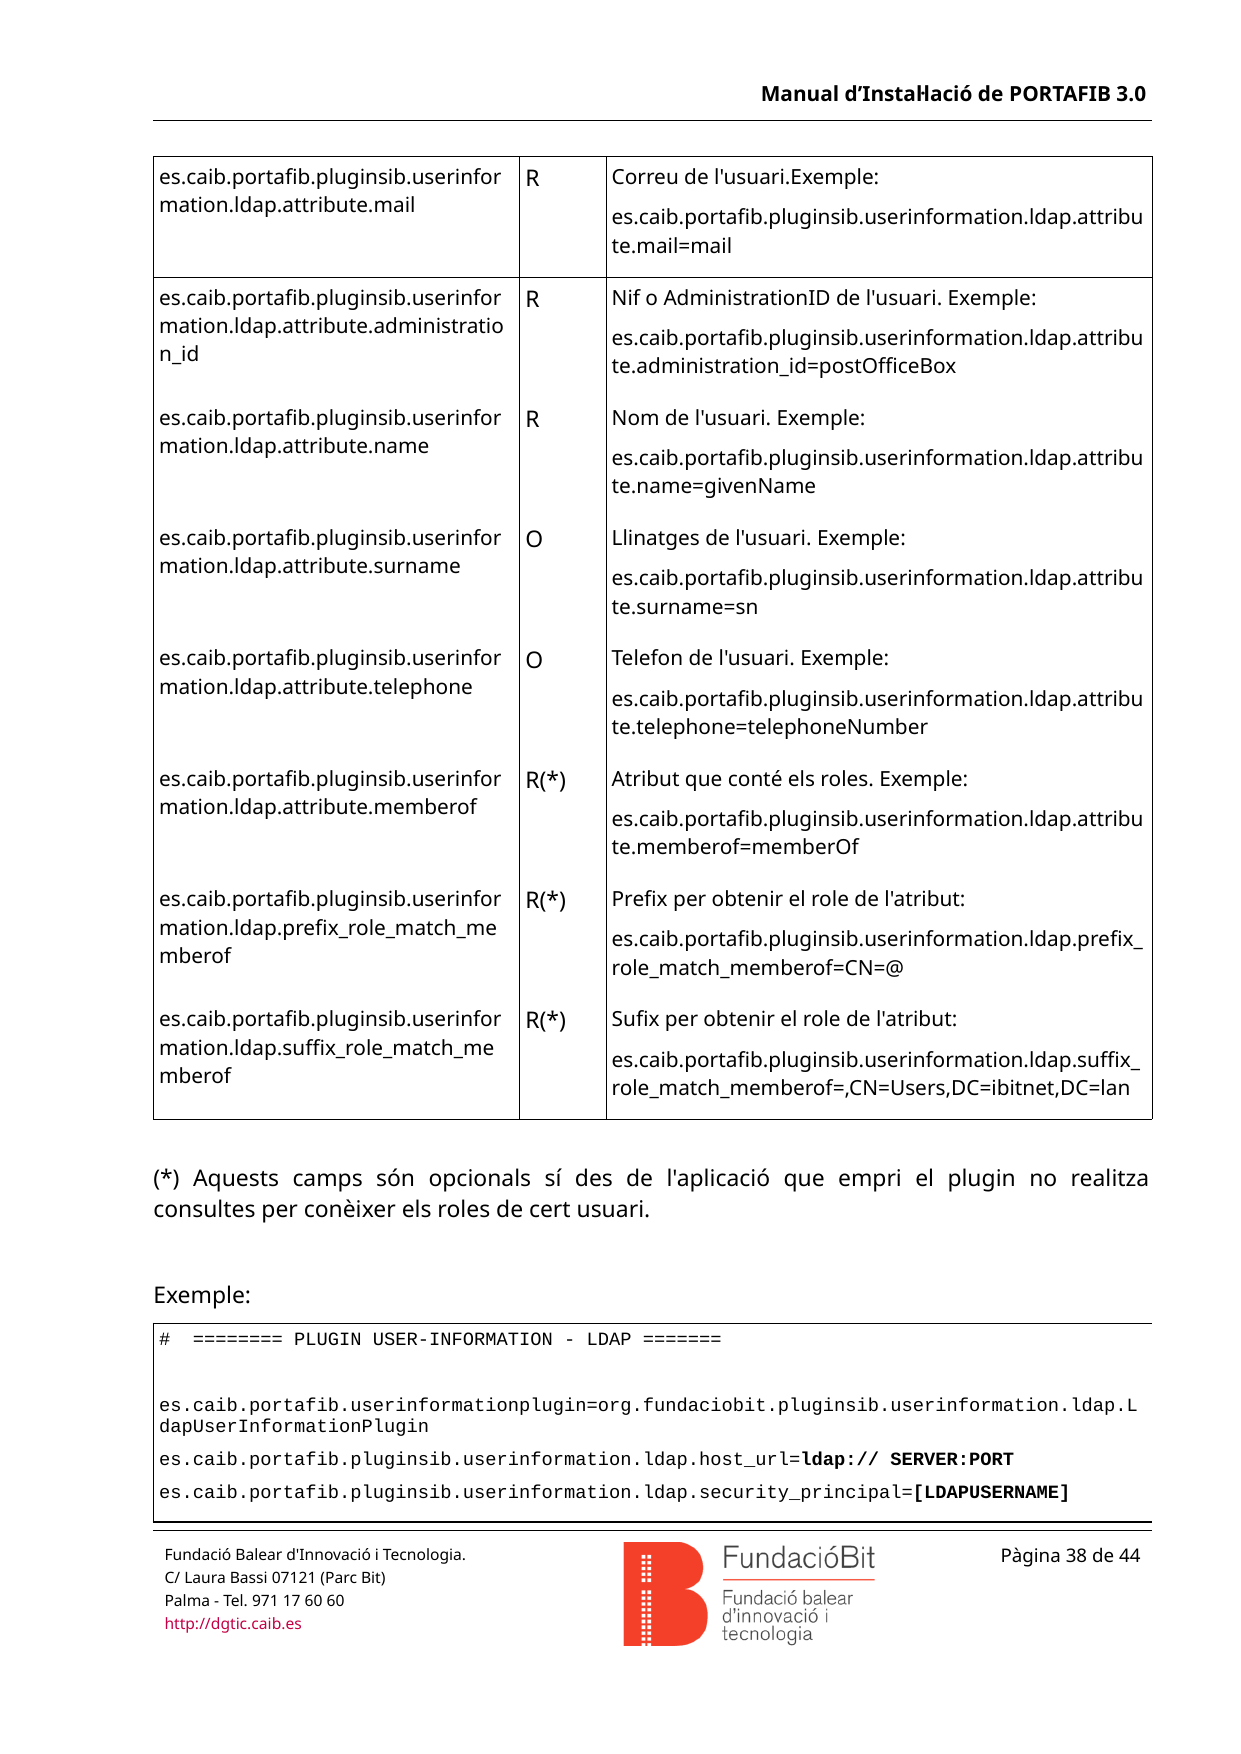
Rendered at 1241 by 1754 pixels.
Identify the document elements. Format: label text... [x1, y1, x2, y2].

table_cell Nom de l'usuari. Exemple: es.caib.portafib.pluginsib.userinformation.ldap.attribute.name=givenName [607, 397, 1152, 517]
table_cell es.caib.portafib.pluginsib.userinformation.ldap.attribute.telephone [154, 638, 519, 758]
table_cell R [520, 397, 606, 517]
table_cell Atribut que conté els roles. Exemple: es.caib.portafib.pluginsib.userinformation.ldap.attribute.memberof=memberOf [607, 758, 1152, 878]
table_cell Telefon de l'usuari. Exemple: es.caib.portafib.pluginsib.userinformation.ldap.attribute.telephone=telephoneNumber [607, 638, 1152, 758]
text Exemple: [153, 1279, 1152, 1311]
table_cell es.caib.portafib.pluginsib.userinformation.ldap.attribute.surname [154, 518, 519, 638]
table_cell es.caib.portafib.pluginsib.userinformation.ldap.attribute.memberof [154, 758, 519, 878]
picture [623, 1542, 875, 1646]
table_cell R(*) [520, 879, 606, 999]
table_cell R(*) [520, 758, 606, 878]
table_cell Prefix per obtenir el role de l'atribut: es.caib.portafib.pluginsib.userinformation.ldap.prefix_role_match_memberof=CN=@ [607, 879, 1152, 999]
table_cell es.caib.portafib.pluginsib.userinformation.ldap.prefix_role_match_memberof [154, 879, 519, 999]
table_cell Sufix per obtenir el role de l'atribut: es.caib.portafib.pluginsib.userinformation.ldap.suffix_role_match_memberof=,CN=Users,DC=ibitnet,DC=lan [607, 999, 1152, 1119]
table_cell R [520, 278, 606, 397]
text (*) Aquests camps són opcionals sí des de l'aplicació que empri el plugin no realitza consultes per conèixer els roles de cert usuari. [153, 1162, 1152, 1225]
table_cell es.caib.portafib.pluginsib.userinformation.ldap.suffix_role_match_memberof [154, 999, 519, 1119]
table_cell R(*) [520, 999, 606, 1119]
table_cell es.caib.portafib.pluginsib.userinformation.ldap.attribute.administration_id [154, 278, 519, 397]
table_header # ======== PLUGIN USER-INFORMATION - LDAP ======= es.caib.portafib.userinformationplugin=org.fundaciobit.pluginsib.userinformation.ldap.LdapUserInformationPlugin es.caib.portafib.pluginsib.userinformation.ldap.host_url=ldap:// SERVER:PORT es.caib.portafib.pluginsib.userinformation.ldap.security_principal=[LDAPUSERNAME] [154, 1324, 1152, 1521]
table_cell Correu de l'usuari.Exemple: es.caib.portafib.pluginsib.userinformation.ldap.attribute.mail=mail [607, 157, 1152, 277]
table_cell O [520, 638, 606, 758]
table_cell Llinatges de l'usuari. Exemple: es.caib.portafib.pluginsib.userinformation.ldap.attribute.surname=sn [607, 518, 1152, 638]
table_cell es.caib.portafib.pluginsib.userinformation.ldap.attribute.mail [154, 157, 519, 277]
table_cell es.caib.portafib.pluginsib.userinformation.ldap.attribute.name [154, 397, 519, 517]
table_cell O [520, 518, 606, 638]
table_cell Nif o AdministrationID de l'usuari. Exemple: es.caib.portafib.pluginsib.userinformation.ldap.attribute.administration_id=postOfficeBox [607, 278, 1152, 397]
table_cell R [520, 157, 606, 277]
